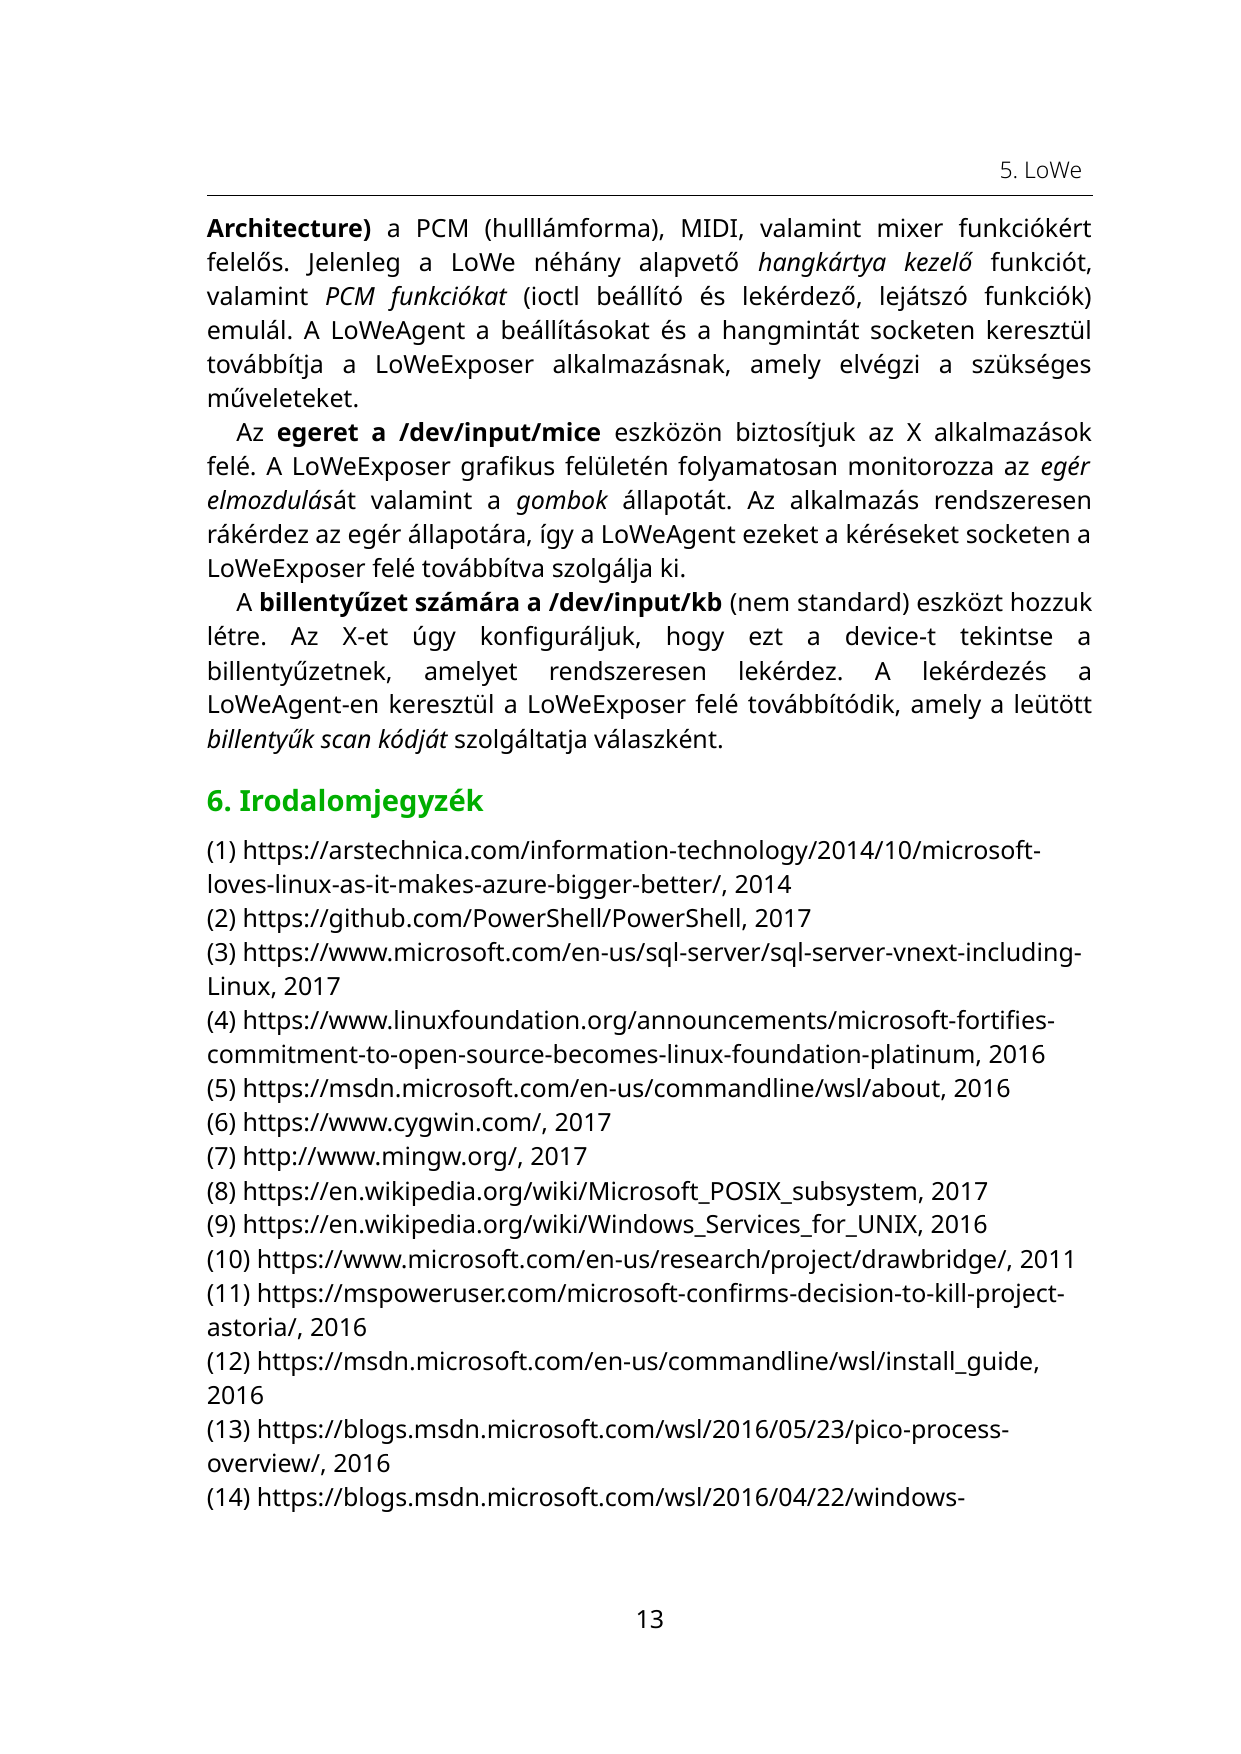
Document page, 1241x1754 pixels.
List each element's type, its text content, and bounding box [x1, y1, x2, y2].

text (5) https://msdn.microsoft.com/en-us/commandline/wsl/about, 2016 [207, 1071, 1093, 1105]
text (9) https://en.wikipedia.org/wiki/Windows_Services_for_UNIX, 2016 [207, 1207, 1093, 1241]
subtitle Irodalomjegyzék [207, 780, 1093, 820]
text Architecture) a PCM (hulllámforma), MIDI, valamint mixer funkciókért felelős. Jelenleg a LoWe néhány alapvető hangkártya kezelő funkciót, valamint PCM funkciókat (ioctl beállító és lekérdező, lejátszó funkciók) emulál. A LoWeAgent a beállításokat és a hangmintát socketen keresztül továbbítja a LoWeExposer alkalmazásnak, amely elvégzi a szükséges műveleteket. [207, 210, 1093, 415]
text (12) https://msdn.microsoft.com/en-us/commandline/wsl/install_guide, 2016 [207, 1343, 1093, 1412]
text (2) https://github.com/PowerShell/PowerShell, 2017 [207, 901, 1093, 935]
text (4) https://www.linuxfoundation.org/announcements/microsoft-fortifies-commitment-to-open-source-becomes-linux-foundation-platinum, 2016 [207, 1003, 1093, 1071]
text (14) https://blogs.msdn.microsoft.com/wsl/2016/04/22/windows- [207, 1480, 1093, 1514]
text (11) https://mspoweruser.com/microsoft-confirms-decision-to-kill-project-astoria/, 2016 [207, 1275, 1093, 1343]
text (1) https://arstechnica.com/information-technology/2014/10/microsoft-loves-linux-as-it-makes-azure-bigger-better/, 2014 [207, 832, 1093, 901]
text (7) http://www.mingw.org/, 2017 [207, 1139, 1093, 1173]
text (8) https://en.wikipedia.org/wiki/Microsoft_POSIX_subsystem, 2017 [207, 1173, 1093, 1207]
text (6) https://www.cygwin.com/, 2017 [207, 1105, 1093, 1139]
text (13) https://blogs.msdn.microsoft.com/wsl/2016/05/23/pico-process-overview/, 2016 [207, 1412, 1093, 1480]
text (10) https://www.microsoft.com/en-us/research/project/drawbridge/, 2011 [207, 1241, 1093, 1275]
text (3) https://www.microsoft.com/en-us/sql-server/sql-server-vnext-including-Linux, 2017 [207, 935, 1093, 1003]
text Az egeret a /dev/input/mice eszközön biztosítjuk az X alkalmazások felé. A LoWeExposer grafikus felületén folyamatosan monitorozza az egér elmozdulását valamint a gombok állapotát. Az alkalmazás rendszeresen rákérdez az egér állapotára, így a LoWeAgent ezeket a kéréseket socketen a LoWeExposer felé továbbítva szolgálja ki. [207, 415, 1093, 585]
text A billentyűzet számára a /dev/input/kb (nem standard) eszközt hozzuk létre. Az X-et úgy konfiguráljuk, hogy ezt a device-t tekintse a billentyűzetnek, amelyet rendszeresen lekérdez. A lekérdezés a LoWeAgent-en keresztül a LoWeExposer felé továbbítódik, amely a leütött billentyűk scan kódját szolgáltatja válaszként. [207, 585, 1093, 755]
